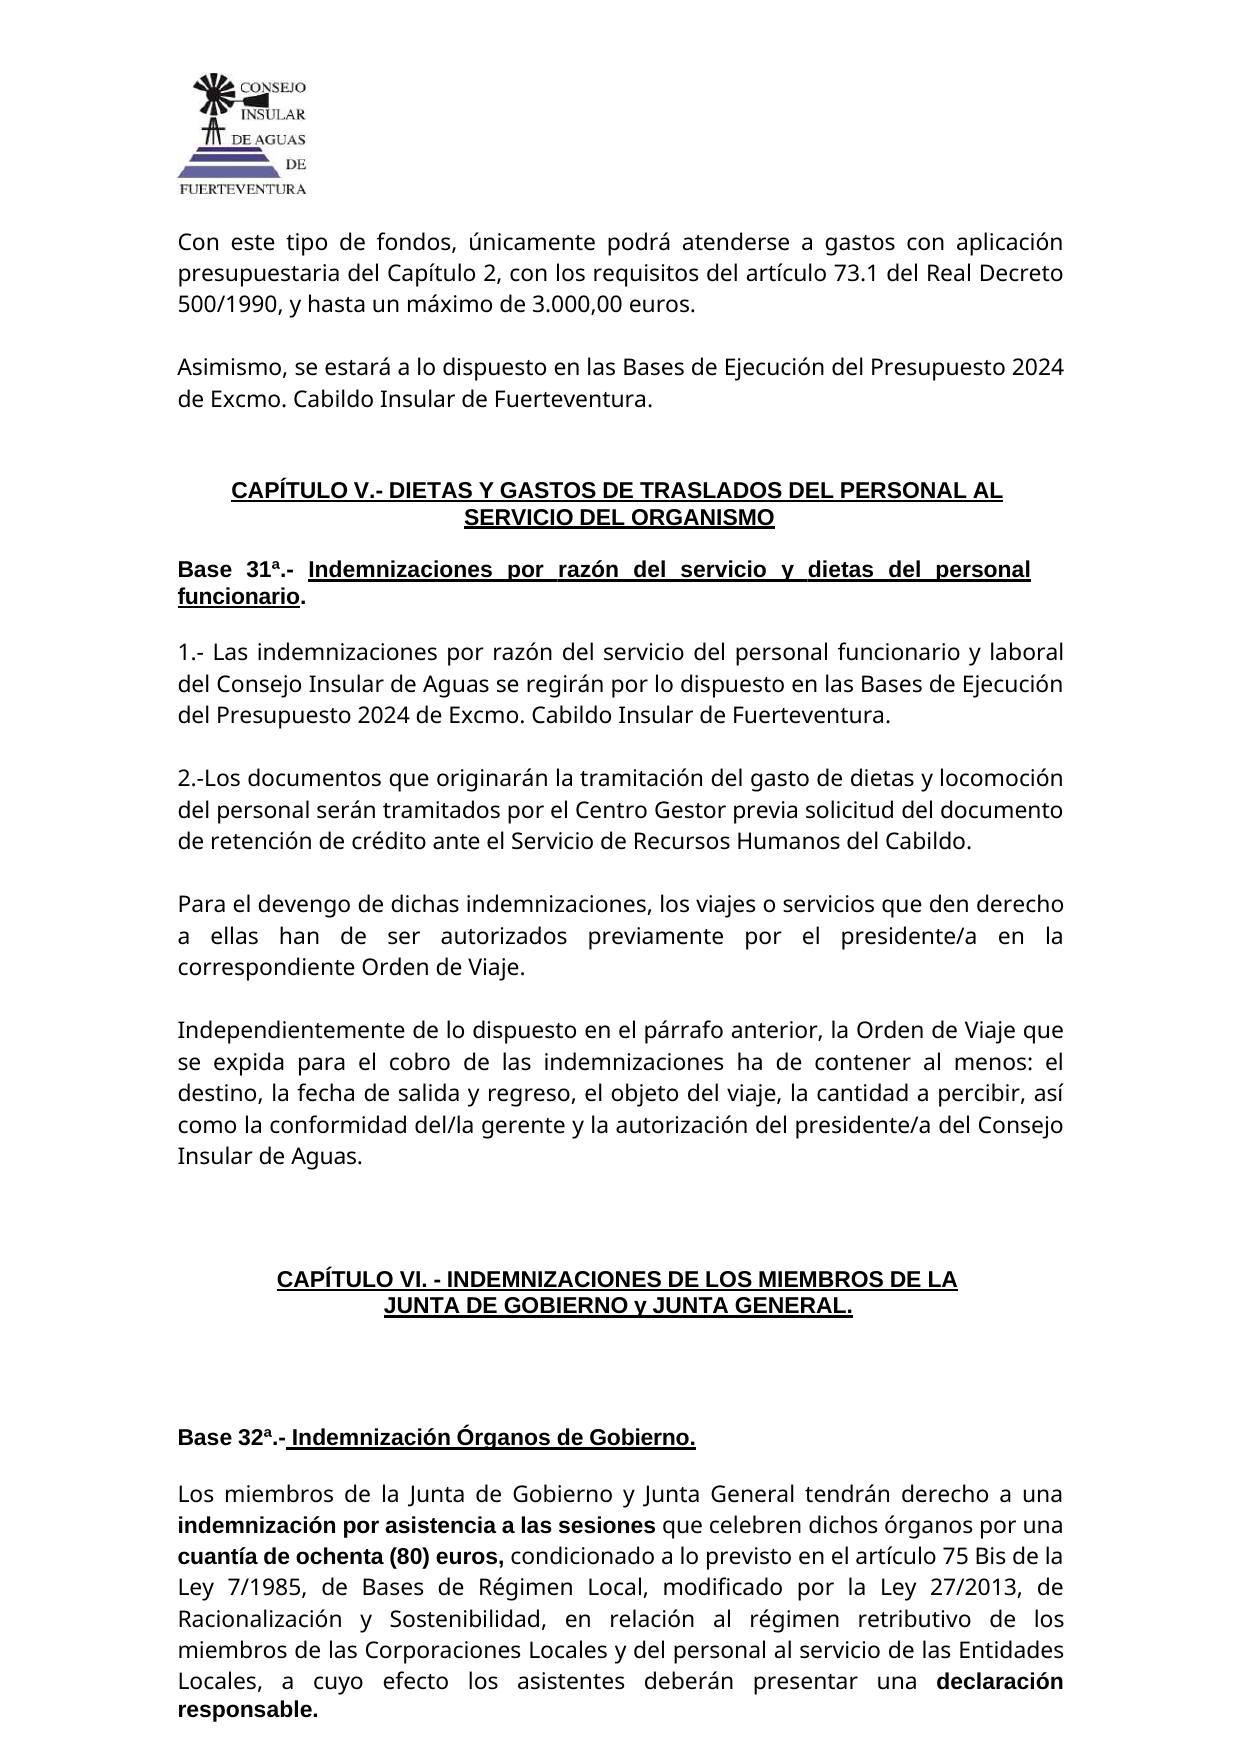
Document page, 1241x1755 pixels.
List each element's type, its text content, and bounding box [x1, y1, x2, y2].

subtitle CAPÍTULO VI. - INDEMNIZACIONES DE LOS MIEMBROS DE LA JUNTA DE GOBIERNO y JUNTA GENERAL. [277, 1266, 1032, 1319]
text Los miembros de la Junta de Gobierno y Junta General tendrán derecho a una indemnización por asistencia a las sesiones que celebren dichos órganos por una cuantía de ochenta (80) euros, condicionado a lo previsto en el artículo 75 Bis de la Ley 7/1985, de Bases de Régimen Local, modificado por la Ley 27/2013, de Racionalización y Sostenibilidad, en relación al régimen retributivo de los miembros de las Corporaciones Locales y del personal al servicio de las Entidades Locales, a cuyo efecto los asistentes deberán presentar una declaración responsable. [177, 1478, 1064, 1723]
text 2.-Los documentos que originarán la tramitación del gasto de dietas y locomoción del personal serán tramitados por el Centro Gestor previa solicitud del documento de retención de crédito ante el Servicio de Recursos Humanos del Cabildo. [177, 762, 1064, 857]
text Asimismo, se estará a lo dispuesto en las Bases de Ejecución del Presupuesto 2024 de Excmo. Cabildo Insular de Fuerteventura. [177, 351, 1064, 414]
subtitle Base 31ª.- Indemnizaciones por razón del servicio y dietas del personal funcionario. [177, 556, 1137, 609]
text Independientemente de lo dispuesto en el párrafo anterior, la Orden de Viaje que se expida para el cobro de las indemnizaciones ha de contener al menos: el destino, la fecha de salida y regreso, el objeto del viaje, la cantidad a percibir, así como la conformidad del/la gerente y la autorización del presidente/a del Consejo Insular de Aguas. [177, 1014, 1064, 1172]
subtitle CAPÍTULO V.- DIETAS Y GASTOS DE TRASLADOS DEL PERSONAL AL SERVICIO DEL ORGANISMO [231, 477, 1088, 530]
text 1.- Las indemnizaciones por razón del servicio del personal funcionario y laboral del Consejo Insular de Aguas se regirán por lo dispuesto en las Bases de Ejecución del Presupuesto 2024 de Excmo. Cabildo Insular de Fuerteventura. [177, 636, 1064, 730]
text Con este tipo de fondos, únicamente podrá atenderse a gastos con aplicación presupuestaria del Capítulo 2, con los requisitos del artículo 73.1 del Real Decreto 500/1990, y hasta un máximo de 3.000,00 euros. [177, 226, 1064, 319]
text Base 32ª.- Indemnización Órganos de Gobierno. [177, 1424, 1137, 1451]
text Para el devengo de dichas indemnizaciones, los viajes o servicios que den derecho a ellas han de ser autorizados previamente por el presidente/a en la correspondiente Orden de Viaje. [177, 888, 1064, 982]
